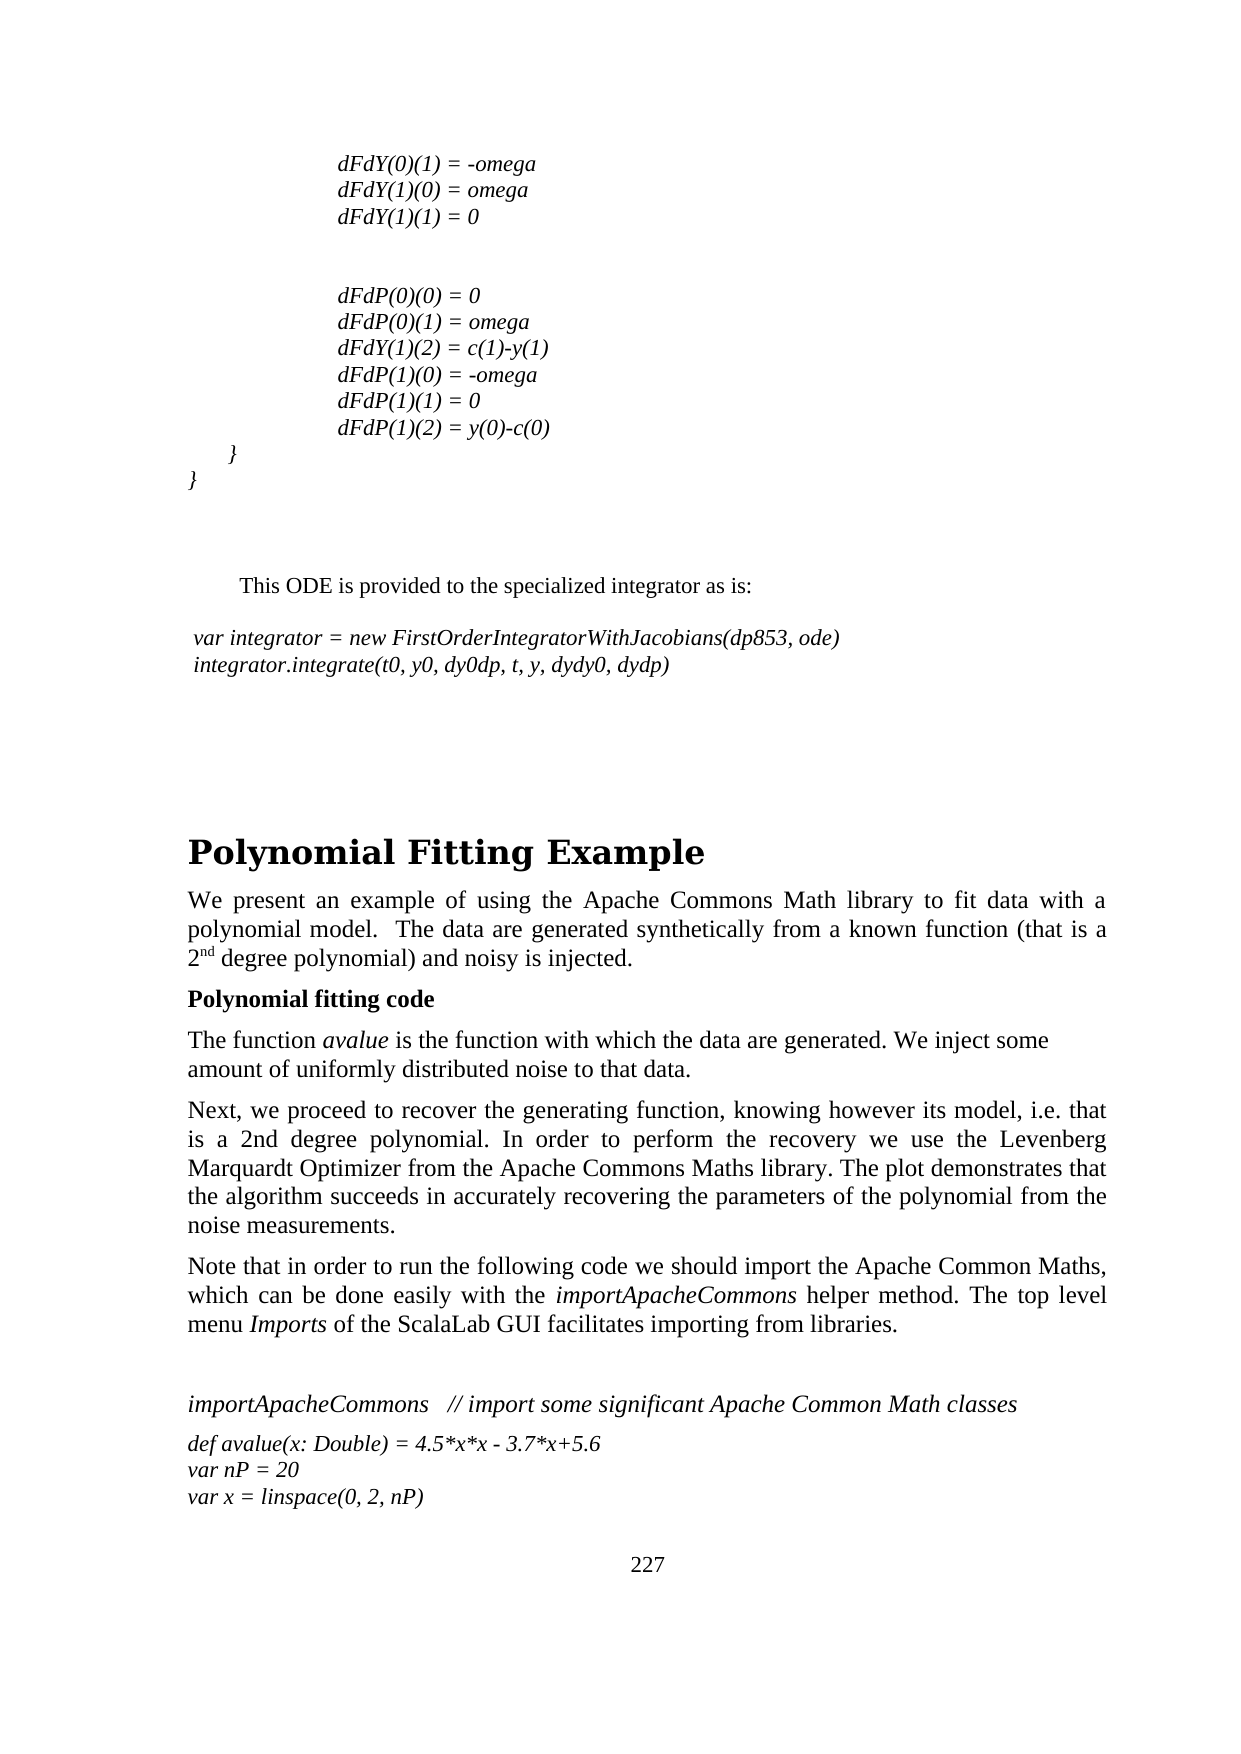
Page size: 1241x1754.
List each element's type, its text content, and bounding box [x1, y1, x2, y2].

text dFdY(1)(1) = 0 [187, 203, 1108, 229]
subtitle Polynomial Fitting Example [187, 833, 1108, 873]
text Note that in order to run the following code we should import the Apache Common Maths, which can be done easily with the importApacheCommons helper method. The top level menu Imports of the ScalaLab GUI facilitates importing from libraries. [187, 1251, 1108, 1338]
text dFdP(0)(0) = 0 [187, 282, 1108, 308]
text importApacheCommons // import some significant Apache Common Math classes [187, 1389, 1108, 1418]
text dFdP(0)(1) = omega [187, 308, 1108, 334]
text var integrator = new FirstOrderIntegratorWithJacobians(dp853, ode) [187, 624, 1108, 651]
text dFdY(0)(1) = -omega [187, 150, 1108, 176]
text Polynomial fitting code [187, 984, 1108, 1013]
text dFdP(1)(0) = -omega [187, 361, 1108, 387]
text dFdY(1)(0) = omega [187, 176, 1108, 203]
text dFdP(1)(1) = 0 [187, 387, 1108, 413]
text var nP = 20 [187, 1457, 1108, 1483]
text } [187, 466, 1108, 493]
text } [187, 440, 1108, 466]
text def avalue(x: Double) = 4.5*x*x - 3.7*x+5.6 [187, 1430, 1108, 1457]
text integrator.integrate(t0, y0, dy0dp, t, y, dydy0, dydp) [187, 651, 1108, 677]
text We present an example of using the Apache Commons Math library to fit data with a polynomial model. The data are generated synthetically from a known function (that is a 2nd degree polynomial) and noisy is injected. [187, 885, 1108, 971]
text This ODE is provided to the specialized integrator as is: [187, 572, 1108, 598]
text dFdY(1)(2) = c(1)-y(1) [187, 334, 1108, 361]
text var x = linspace(0, 2, nP) [187, 1483, 1108, 1509]
text dFdP(1)(2) = y(0)-c(0) [187, 413, 1108, 440]
text The function avalue is the function with which the data are generated. We inject some amount of uniformly distributed noise to that data. [187, 1025, 1108, 1083]
text Next, we proceed to recover the generating function, knowing however its model, i.e. that is a 2nd degree polynomial. In order to perform the recovery we use the Levenberg Marquardt Optimizer from the Apache Commons Maths library. The plot demonstrates that the algorithm succeeds in accurately recovering the parameters of the polynomial from the noise measurements. [187, 1095, 1108, 1239]
